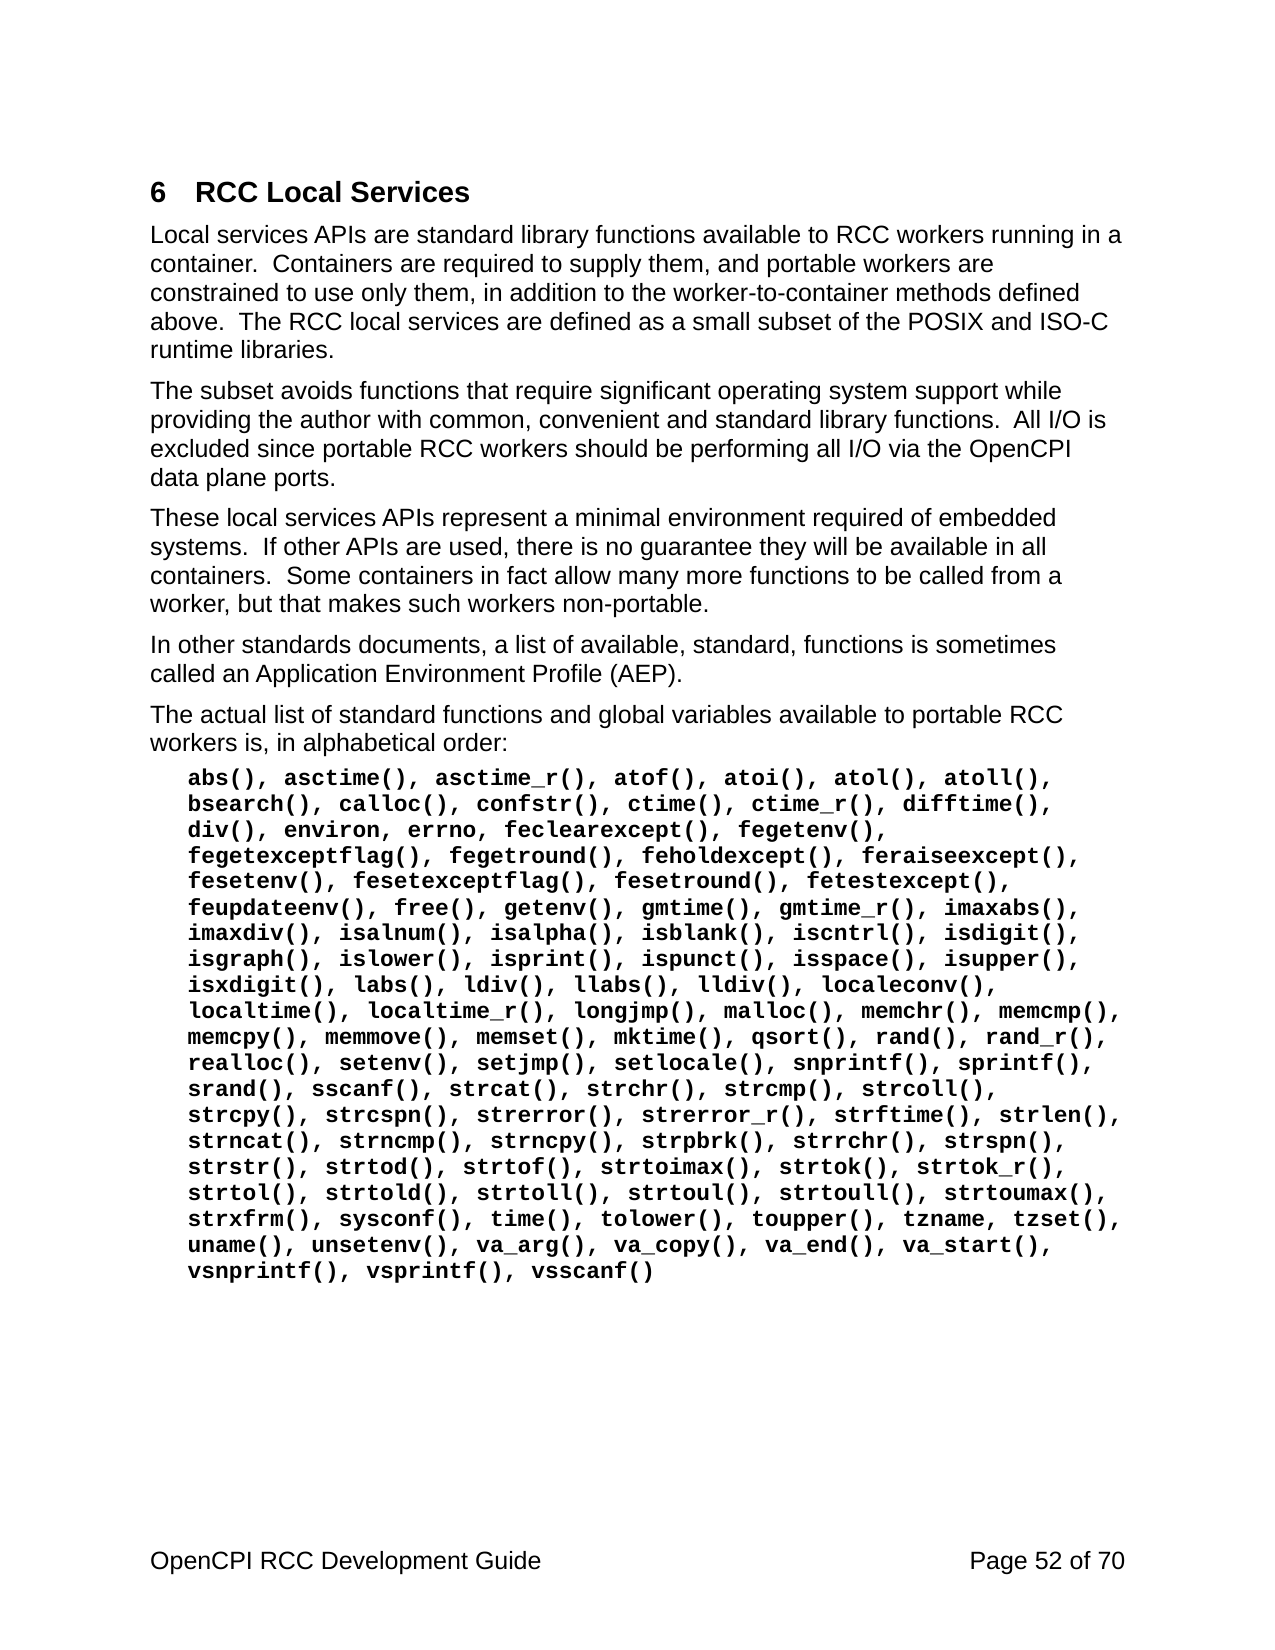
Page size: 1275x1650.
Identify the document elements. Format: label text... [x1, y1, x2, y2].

text The subset avoids functions that require significant operating system support while providing the author with common, convenient and standard library functions. All I/O is excluded since portable RCC workers should be performing all I/O via the OpenCPI data plane ports. [150, 376, 1125, 491]
subtitle RCC Local Services [150, 175, 1125, 208]
text The actual list of standard functions and global variables available to portable RCC workers is, in alphabetical order: [150, 700, 1125, 757]
text These local services APIs represent a minimal environment required of embedded systems. If other APIs are used, there is no guarantee they will be available in all containers. Some containers in fact allow many more functions to be called from a worker, but that makes such workers non-portable. [150, 503, 1125, 618]
text In other standards documents, a list of available, standard, functions is sometimes called an Application Environment Profile (AEP). [150, 630, 1125, 688]
text Local services APIs are standard library functions available to RCC workers running in a container. Containers are required to supply them, and portable workers are constrained to use only them, in addition to the worker-to-container methods defined above. The RCC local services are defined as a small subset of the POSIX and ISO-C runtime libraries. [150, 221, 1125, 364]
text abs(), asctime(), asctime_r(), atof(), atoi(), atol(), atoll(), bsearch(), calloc(), confstr(), ctime(), ctime_r(), difftime(), div(), environ, errno, feclearexcept(), fegetenv(), fegetexceptflag(), fegetround(), feholdexcept(), feraiseexcept(), fesetenv(), fesetexceptflag(), fesetround(), fetestexcept(), feupdateenv(), free(), getenv(), gmtime(), gmtime_r(), imaxabs(), imaxdiv(), isalnum(), isalpha(), isblank(), iscntrl(), isdigit(), isgraph(), islower(), isprint(), ispunct(), isspace(), isupper(), isxdigit(), labs(), ldiv(), llabs(), lldiv(), localeconv(), localtime(), localtime_r(), longjmp(), malloc(), memchr(), memcmp(), memcpy(), memmove(), memset(), mktime(), qsort(), rand(), rand_r(), realloc(), setenv(), setjmp(), setlocale(), snprintf(), sprintf(), srand(), sscanf(), strcat(), strchr(), strcmp(), strcoll(), strcpy(), strcspn(), strerror(), strerror_r(), strftime(), strlen(), strncat(), strncmp(), strncpy(), strpbrk(), strrchr(), strspn(), strstr(), strtod(), strtof(), strtoimax(), strtok(), strtok_r(), strtol(), strtold(), strtoll(), strtoul(), strtoull(), strtoumax(), strxfrm(), sysconf(), time(), tolower(), toupper(), tzname, tzset(), uname(), unsetenv(), va_arg(), va_copy(), va_end(), va_start(), vsnprintf(), vsprintf(), vsscanf() [187, 766, 1125, 1285]
